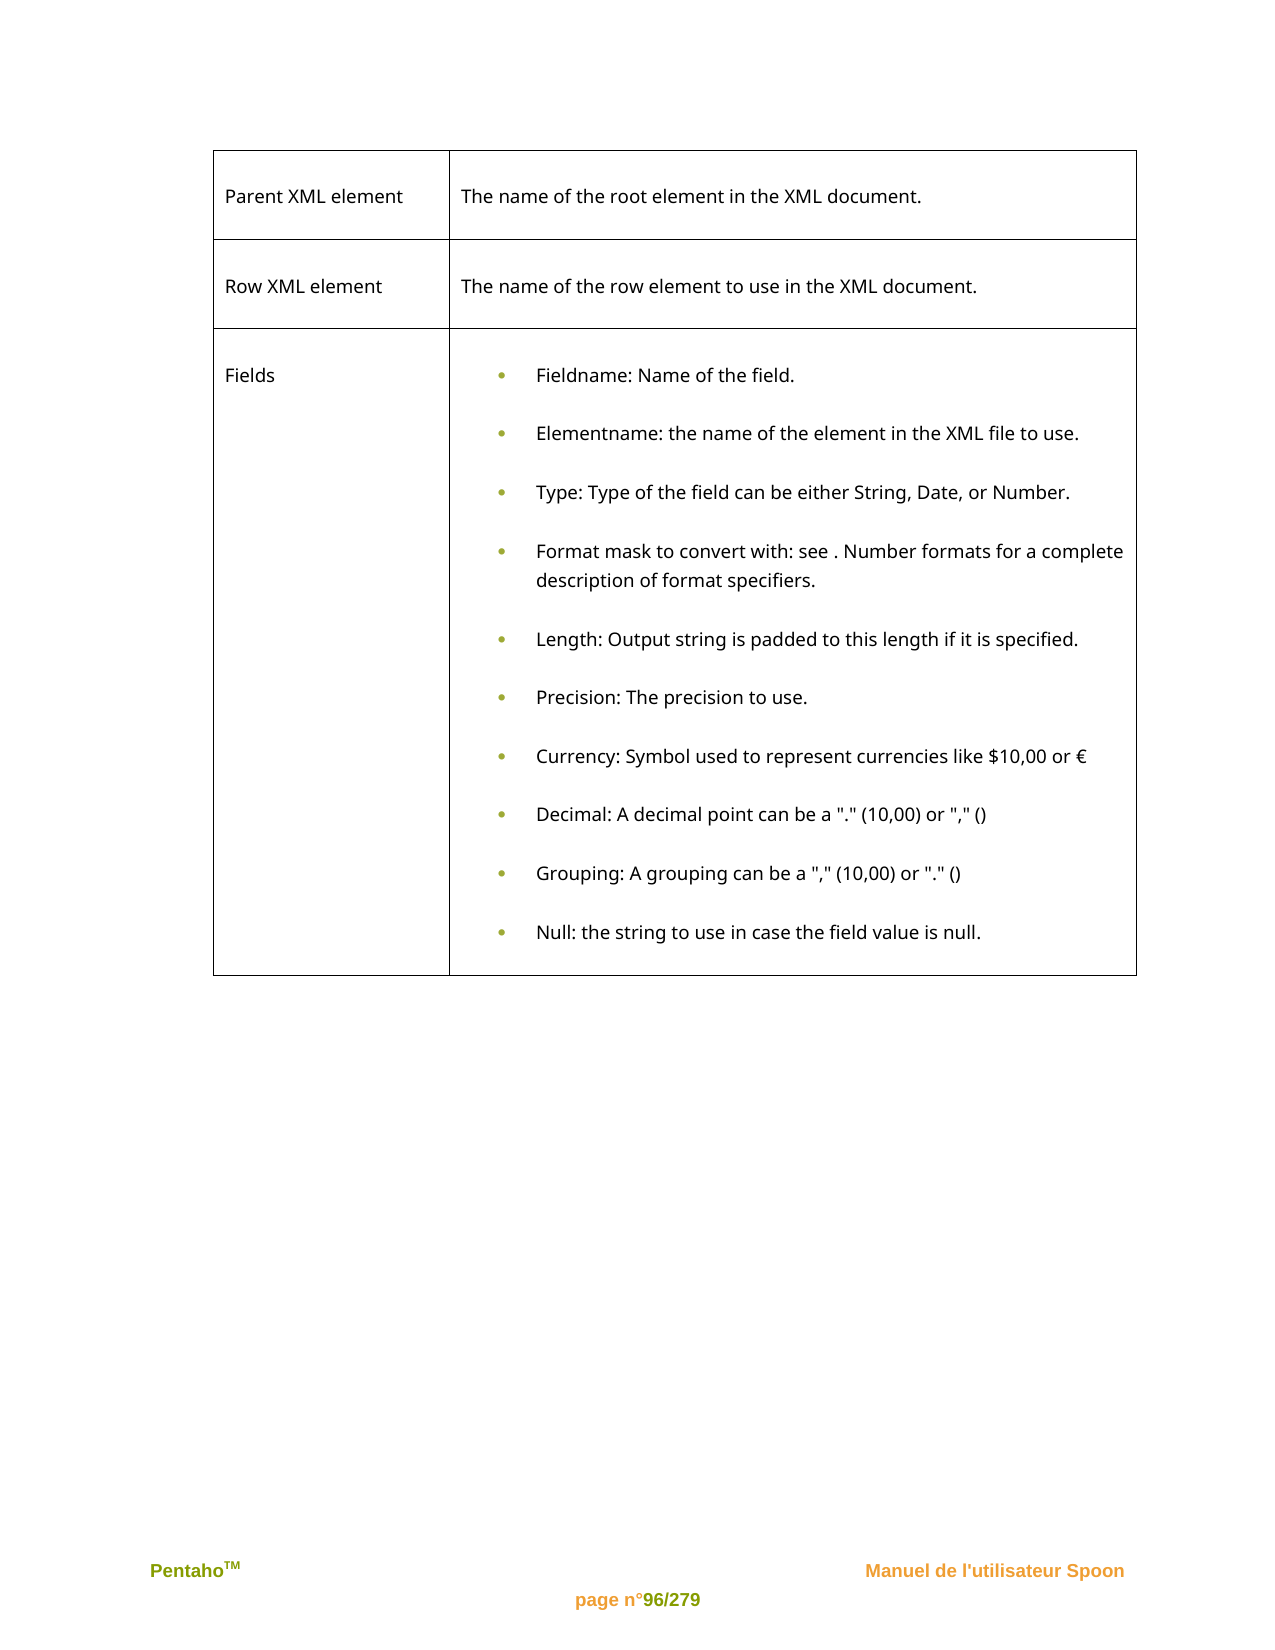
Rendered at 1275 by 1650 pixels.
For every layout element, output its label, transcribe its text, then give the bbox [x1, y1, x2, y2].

table_cell Parent XML element [214, 151, 449, 239]
table_cell The name of the root element in the XML document. [450, 151, 1136, 239]
table_cell The name of the row element to use in the XML document. [450, 240, 1136, 328]
table_cell Fieldname: Name of the field. Elementname: the name of the element in the XML file to use. Type: Type of the field can be either String, Date, or Number. Format mask to convert with: see . Number formats for a complete description of format specifiers. Length: Output string is padded to this length if it is specified. Precision: The precision to use. Currency: Symbol used to represent currencies like $10,00 or € Decimal: A decimal point can be a "." (10,00) or "," () Grouping: A grouping can be a "," (10,00) or "." () Null: the string to use in case the field value is null. [450, 329, 1136, 974]
table_cell Row XML element [214, 240, 449, 328]
table_cell Fields [214, 329, 449, 974]
